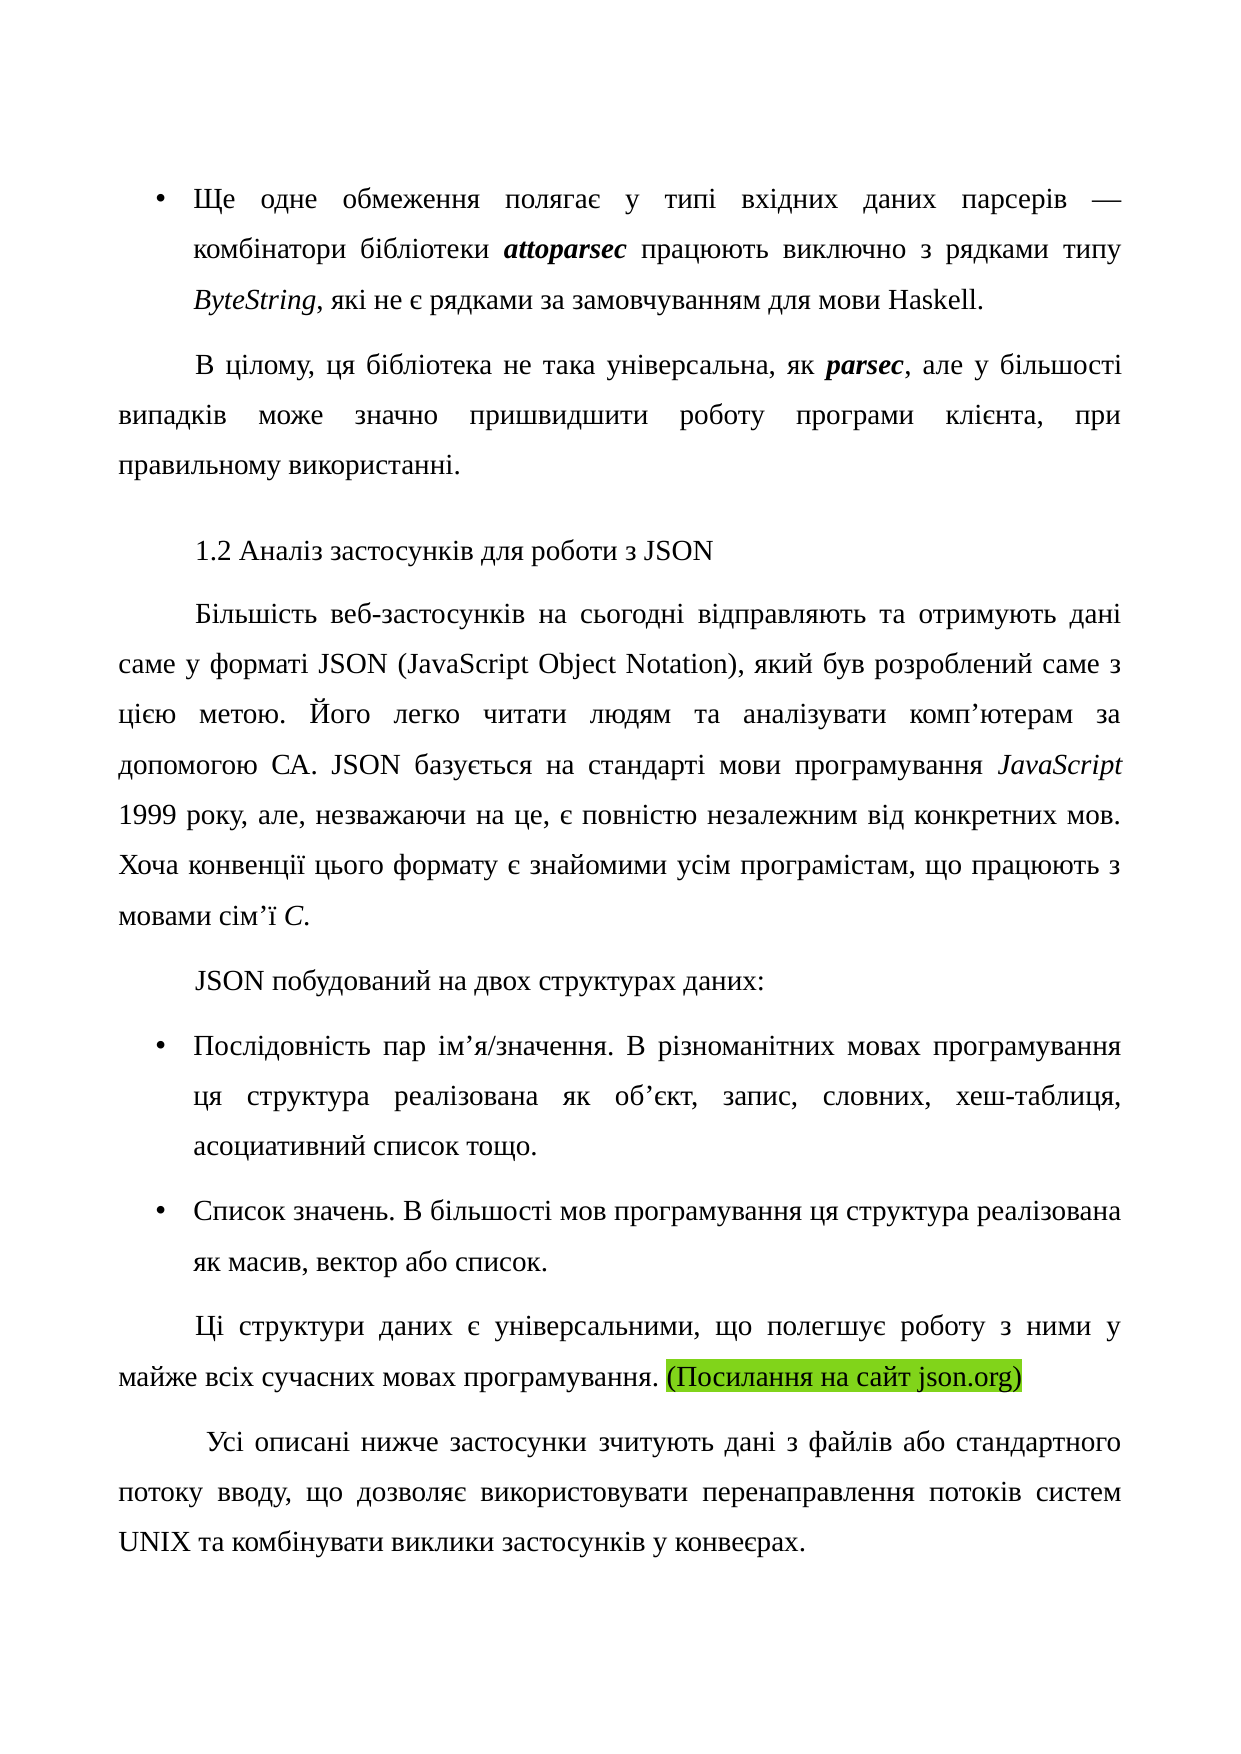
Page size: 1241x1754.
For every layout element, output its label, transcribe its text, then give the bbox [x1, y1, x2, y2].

list Список значень. В більшості мов програмування ця структура реалізована як масив, вектор або список. [156, 1193, 1122, 1277]
list Ще одне обмеження полягає у типі вхідних даних парсерів — комбінатори бібліотеки attoparsec працюють виключно з рядками типу ByteString, які не є рядками за замовчуванням для мови Haskell. [156, 181, 1122, 315]
text JSON побудований на двох структурах даних: [118, 963, 1122, 996]
text В цілому, ця бібліотека не така універсальна, як parsec, але у більшості випадків може значно пришвидшити роботу програми клієнта, при правильному використанні. [118, 347, 1122, 481]
text Більшість веб-застосунків на сьогодні відправляють та отримують дані саме у форматі JSON (JavaScript Object Notation), який був розроблений саме з цією метою. Його легко читати людям та аналізувати комп’ютерам за допомогою СА. JSON базується на стандарті мови програмування JavaScript 1999 року, але, незважаючи на це, є повністю незалежним від конкретних мов. Хоча конвенції цього формату є знайомими усім програмістам, що працюють з мовами сім’ї C. [118, 596, 1122, 931]
subtitle 1.2 Аналіз застосунків для роботи з JSON [118, 533, 1122, 567]
text Усі описані нижче застосунки зчитують дані з файлів або стандартного потоку вводу, що дозволяє використовувати перенаправлення потоків систем UNIX та комбінувати виклики застосунків у конвеєрах. [118, 1424, 1122, 1558]
text Ці структури даних є універсальними, що полегшує роботу з ними у майже всіх сучасних мовах програмування. (Посилання на сайт json.org) [118, 1308, 1122, 1392]
list Послідовність пар ім’я/значення. В різноманітних мовах програмування ця структура реалізована як об’єкт, запис, словних, хеш-таблиця, асоциативний список тощо. [156, 1028, 1122, 1162]
